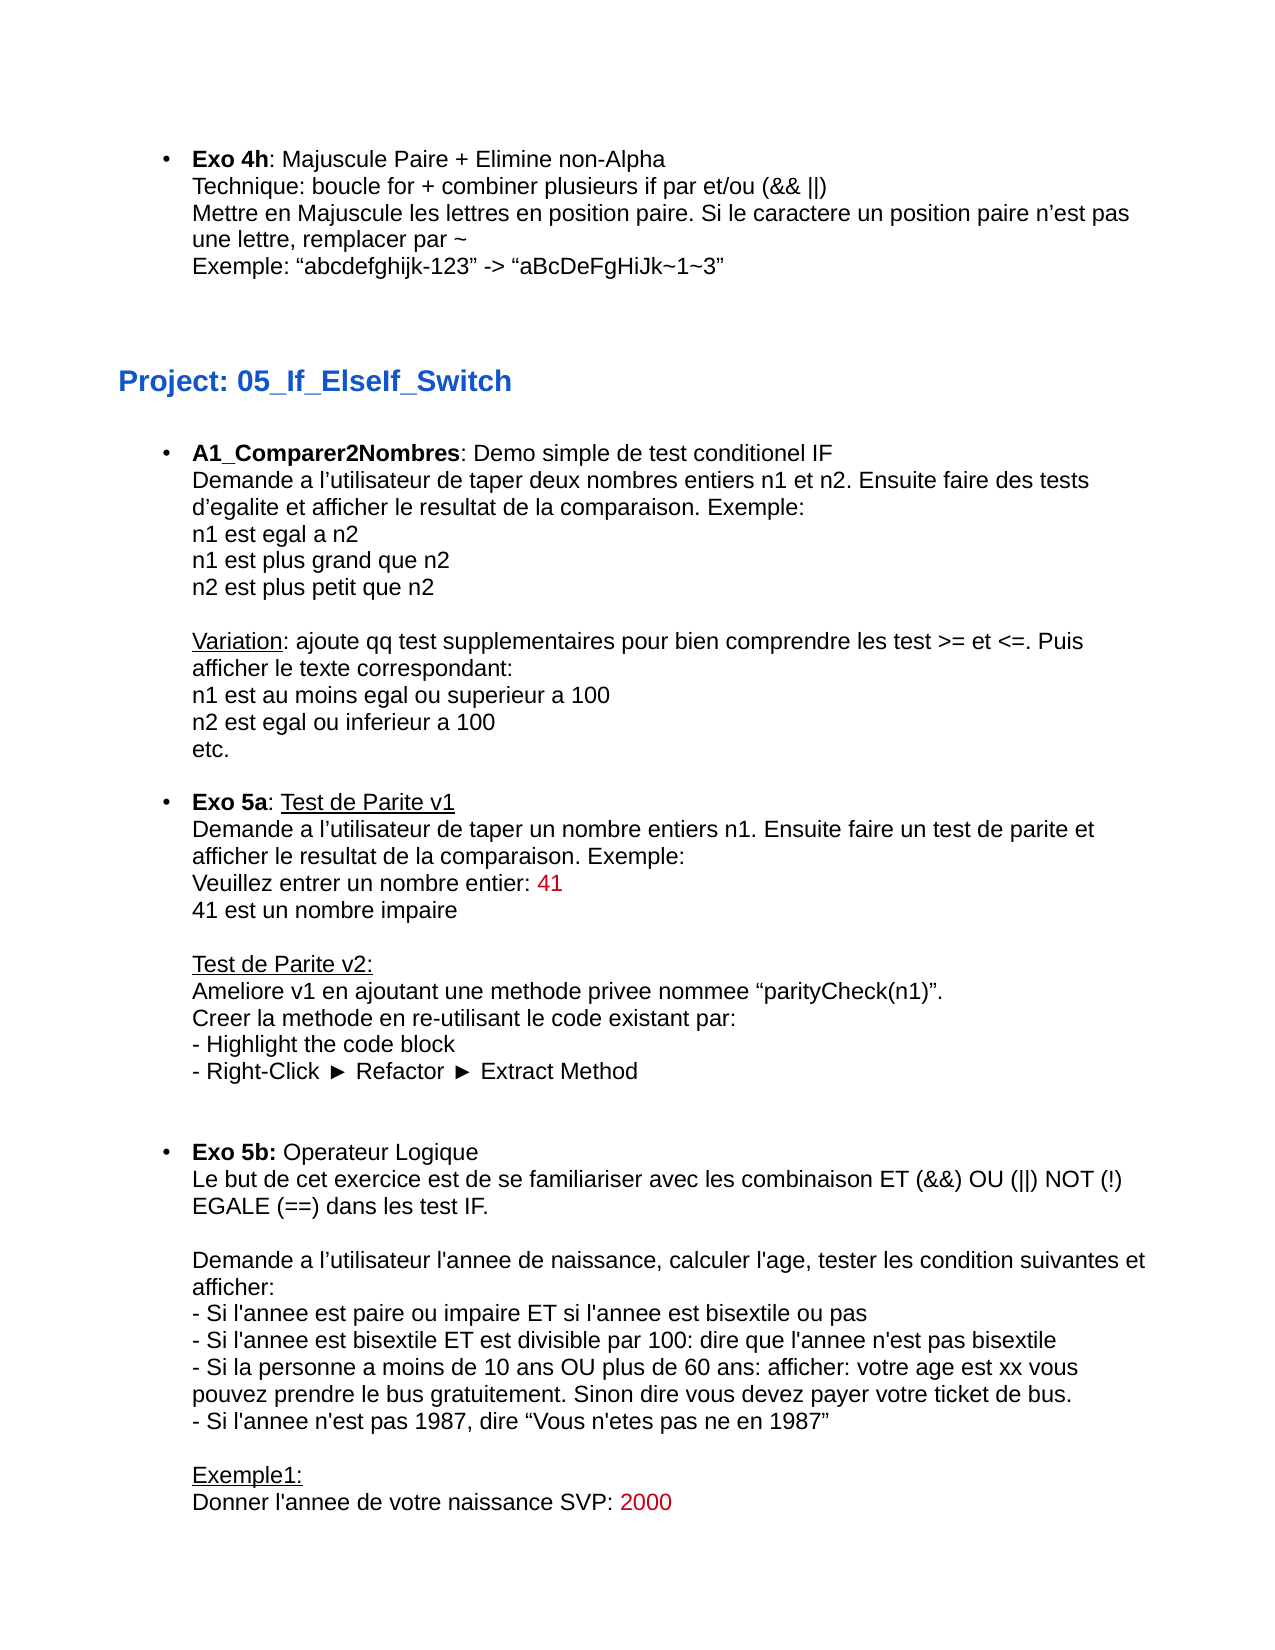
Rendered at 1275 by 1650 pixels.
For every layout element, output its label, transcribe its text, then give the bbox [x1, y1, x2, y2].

text Project: 05_If_ElseIf_Switch [118, 306, 1157, 427]
list Exo 5a: Test de Parite v1 Demande a l’utilisateur de taper un nombre entiers n1. Ensuite faire un test de parite et afficher le resultat de la comparaison. Exemple: Veuillez entrer un nombre entier: 41 41 est un nombre impaire Test de Parite v2: Ameliore v1 en ajoutant une methode privee nommee “parityCheck(n1)”. Creer la methode en re-utilisant le code existant par: - Highlight the code block - Right-Click ► Refactor ► Extract Method [162, 789, 1157, 1138]
list A1_Comparer2Nombres: Demo simple de test conditionel IF Demande a l’utilisateur de taper deux nombres entiers n1 et n2. Ensuite faire des tests d’egalite et afficher le resultat de la comparaison. Exemple: n1 est egal a n2 n1 est plus grand que n2 n2 est plus petit que n2 Variation: ajoute qq test supplementaires pour bien comprendre les test >= et <=. Puis afficher le texte correspondant: n1 est au moins egal ou superieur a 100 n2 est egal ou inferieur a 100 etc. [162, 439, 1157, 789]
list Exo 4h: Majuscule Paire + Elimine non-Alpha Technique: boucle for + combiner plusieurs if par et/ou (&& ||) Mettre en Majuscule les lettres en position paire. Si le caractere un position paire n’est pas une lettre, remplacer par ~ Exemple: “abcdefghijk-123” -> “aBcDeFgHiJk~1~3” [162, 145, 1157, 306]
list Exo 5b: Operateur Logique Le but de cet exercice est de se familiariser avec les combinaison ET (&&) OU (||) NOT (!) EGALE (==) dans les test IF. Demande a l’utilisateur l'annee de naissance, calculer l'age, tester les condition suivantes et afficher: - Si l'annee est paire ou impaire ET si l'annee est bisextile ou pas - Si l'annee est bisextile ET est divisible par 100: dire que l'annee n'est pas bisextile - Si la personne a moins de 10 ans OU plus de 60 ans: afficher: votre age est xx vous pouvez prendre le bus gratuitement. Sinon dire vous devez payer votre ticket de bus. - Si l'annee n'est pas 1987, dire “Vous n'etes pas ne en 1987” Exemple1: Donner l'annee de votre naissance SVP: 2000 [162, 1138, 1157, 1515]
list [162, 118, 1157, 145]
